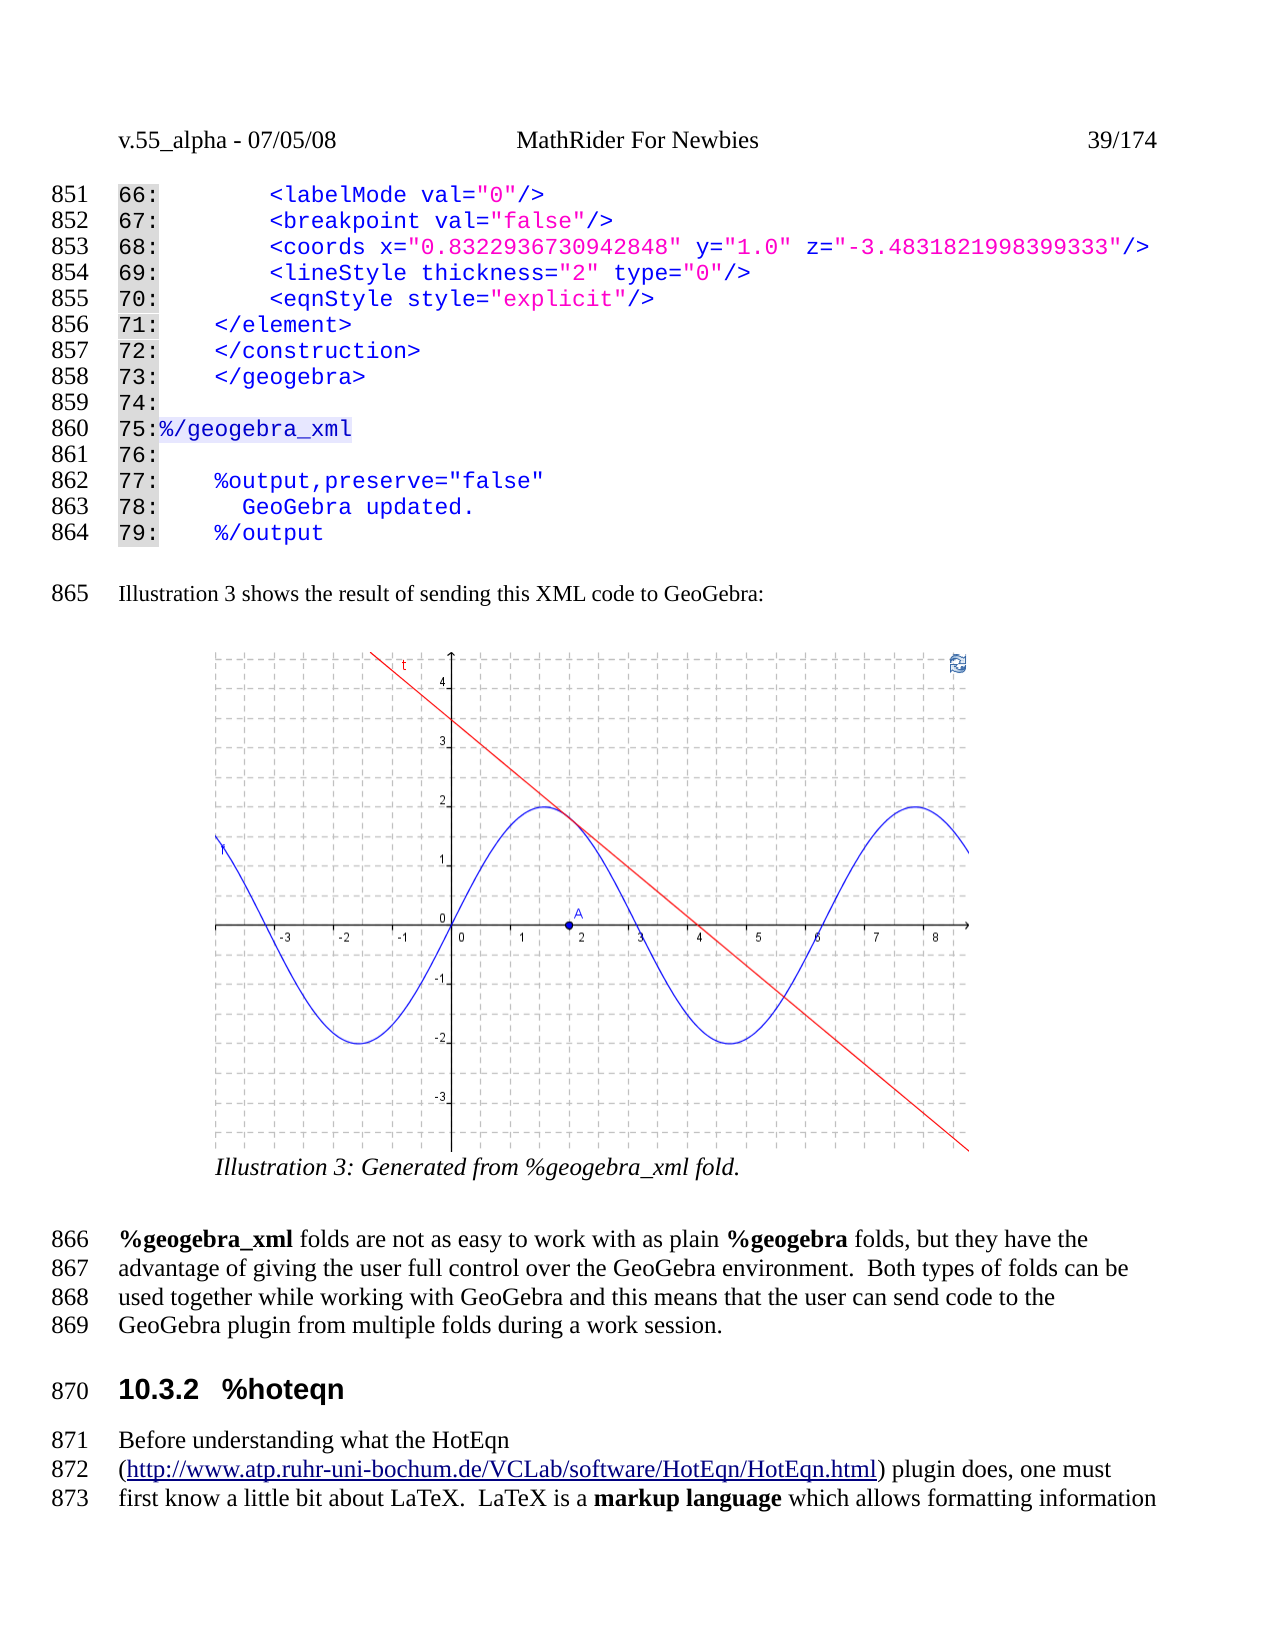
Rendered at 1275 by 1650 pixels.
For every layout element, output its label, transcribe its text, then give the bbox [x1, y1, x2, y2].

text 71: </element> [118, 313, 1157, 339]
text 66: <labelMode val="0"/> [118, 184, 1157, 210]
subtitle %hoteqn [118, 1372, 1157, 1405]
text Illustration 3: Generated from %geogebra_xml fold. [215, 1152, 969, 1181]
text %geogebra_xml folds are not as easy to work with as plain %geogebra folds, but they have the advantage of giving the user full control over the GeoGebra environment. Both types of folds can be used together while working with GeoGebra and this means that the user can send code to the GeoGebra plugin from multiple folds during a work session. [118, 1224, 1157, 1339]
text 74: [118, 391, 1157, 417]
text 69: <lineStyle thickness="2" type="0"/> [118, 262, 1157, 288]
text 68: <coords x="0.8322936730942848" y="1.0" z="-3.4831821998399333"/> [118, 236, 1157, 262]
text 75:%/geogebra_xml [118, 417, 1157, 443]
text 77: %output,preserve="false" [118, 469, 1157, 495]
text Illustration 3 shows the result of sending this XML code to GeoGebra: [118, 580, 1157, 607]
text 72: </construction> [118, 339, 1157, 365]
text 70: <eqnStyle style="explicit"/> [118, 288, 1157, 313]
picture [215, 652, 969, 1152]
text 79: %/output [118, 521, 1157, 547]
text 78: GeoGebra updated. [118, 495, 1157, 521]
text 76: [118, 443, 1157, 469]
text Before understanding what the HotEqn (http://www.atp.ruhr-uni-bochum.de/VCLab/software/HotEqn/HotEqn.html) plugin does, one must first know a little bit about LaTeX. LaTeX is a markup language which allows formatting information [118, 1425, 1157, 1512]
text 73: </geogebra> [118, 365, 1157, 391]
text 67: <breakpoint val="false"/> [118, 210, 1157, 236]
